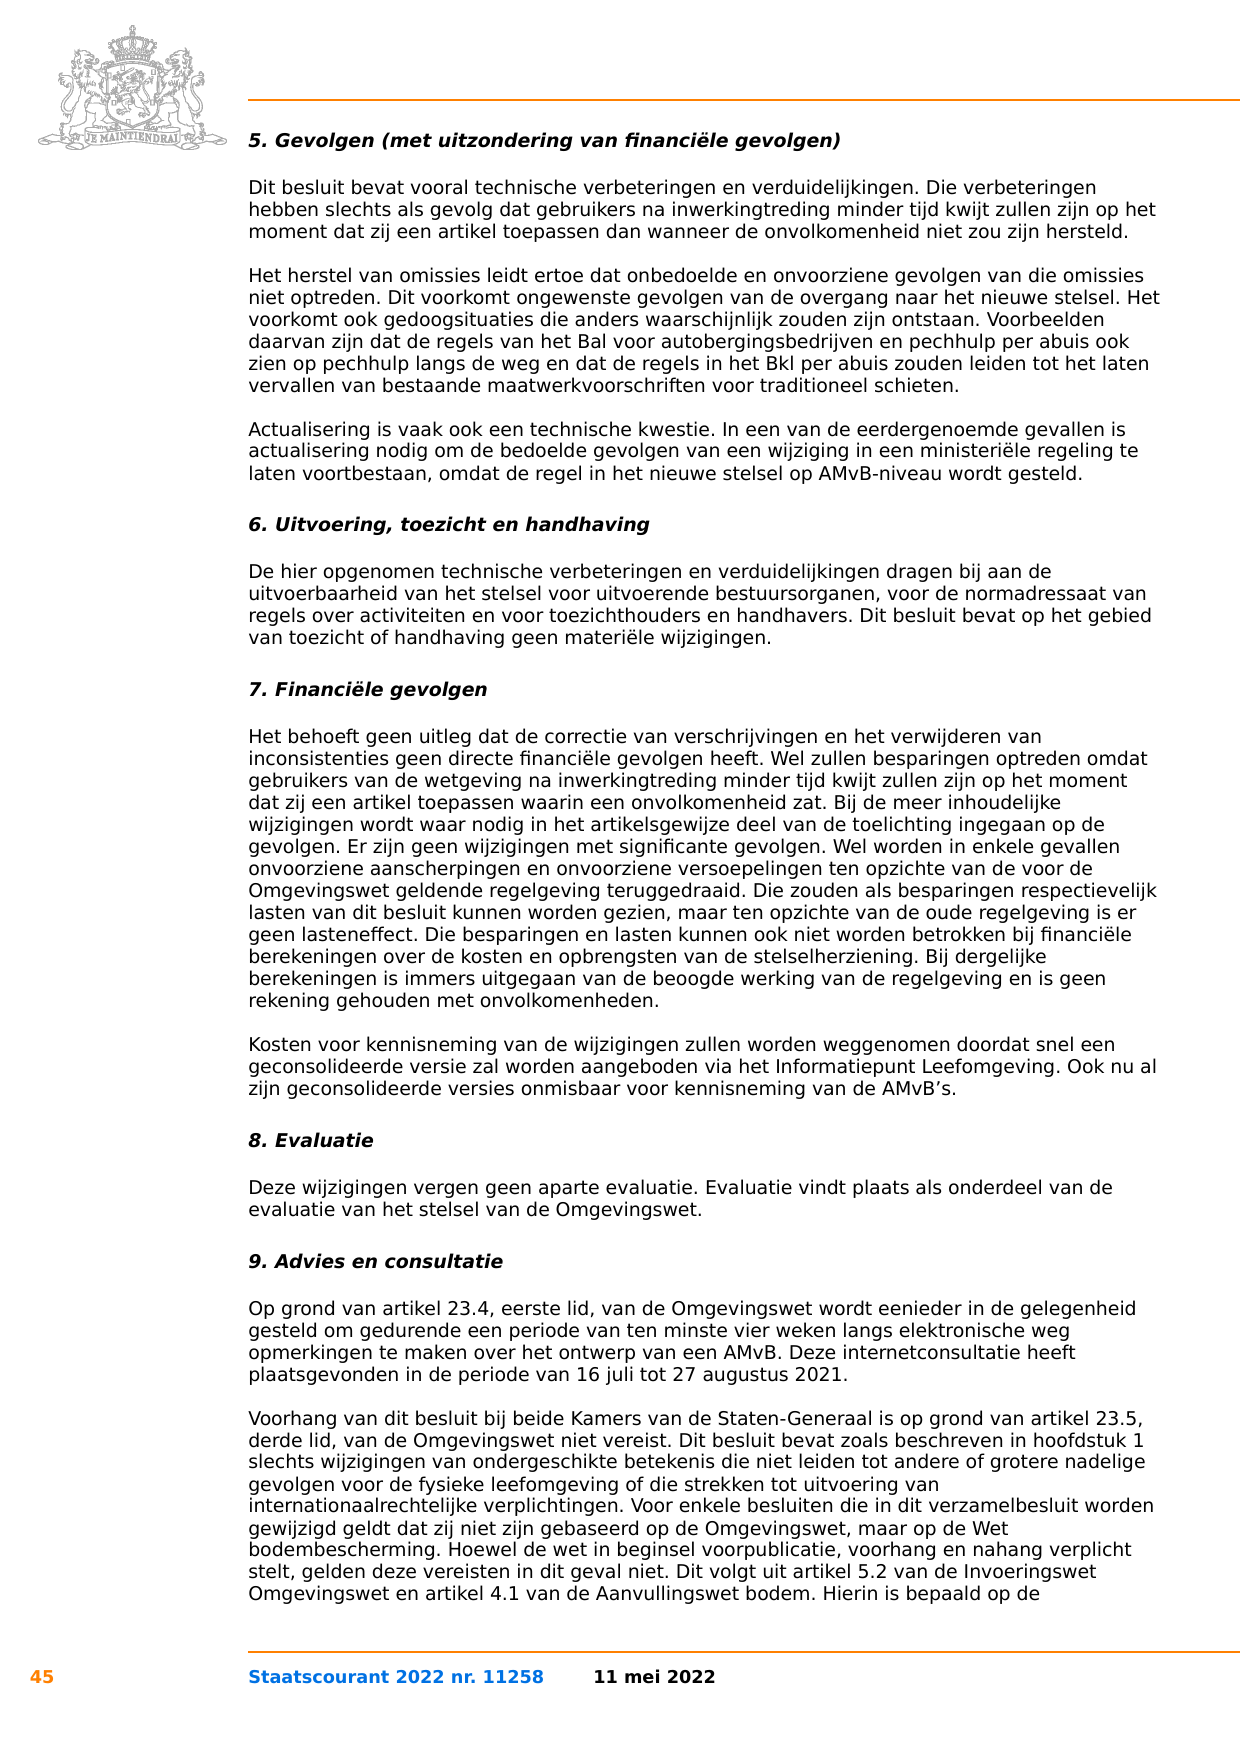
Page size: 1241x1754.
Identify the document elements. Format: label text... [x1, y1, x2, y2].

subtitle 5. Gevolgen (met uitzondering van financiële gevolgen) [248, 130, 1163, 152]
text De hier opgenomen technische verbeteringen en verduidelijkingen dragen bij aan de uitvoerbaarheid van het stelsel voor uitvoerende bestuursorganen, voor de normadressaat van regels over activiteiten en voor toezichthouders en handhavers. Dit besluit bevat op het gebied van toezicht of handhaving geen materiële wijzigingen. [248, 561, 1163, 649]
text Het herstel van omissies leidt ertoe dat onbedoelde en onvoorziene gevolgen van die omissies niet optreden. Dit voorkomt ongewenste gevolgen van de overgang naar het nieuwe stelsel. Het voorkomt ook gedoogsituaties die anders waarschijnlijk zouden zijn ontstaan. Voorbeelden daarvan zijn dat de regels van het Bal voor autobergingsbedrijven en pechhulp per abuis ook zien op pechhulp langs de weg en dat de regels in het Bkl per abuis zouden leiden tot het laten vervallen van bestaande maatwerkvoorschriften voor traditioneel schieten. [248, 265, 1163, 397]
text Op grond van artikel 23.4, eerste lid, van de Omgevingswet wordt eenieder in de gelegenheid gesteld om gedurende een periode van ten minste vier weken langs elektronische weg opmerkingen te maken over het ontwerp van een AMvB. Deze internetconsultatie heeft plaatsgevonden in de periode van 16 juli tot 27 augustus 2021. [248, 1298, 1163, 1386]
text Het behoeft geen uitleg dat de correctie van verschrijvingen en het verwijderen van inconsistenties geen directe financiële gevolgen heeft. Wel zullen besparingen optreden omdat gebruikers van de wetgeving na inwerkingtreding minder tijd kwijt zullen zijn op het moment dat zij een artikel toepassen waarin een onvolkomenheid zat. Bij de meer inhoudelijke wijzigingen wordt waar nodig in het artikelsgewijze deel van de toelichting ingegaan op de gevolgen. Er zijn geen wijzigingen met significante gevolgen. Wel worden in enkele gevallen onvoorziene aanscherpingen en onvoorziene versoepelingen ten opzichte van de voor de Omgevingswet geldende regelgeving teruggedraaid. Die zouden als besparingen respectievelijk lasten van dit besluit kunnen worden gezien, maar ten opzichte van de oude regelgeving is er geen lasteneffect. Die besparingen en lasten kunnen ook niet worden betrokken bij financiële berekeningen over de kosten en opbrengsten van de stelselherziening. Bij dergelijke berekeningen is immers uitgegaan van de beoogde werking van de regelgeving en is geen rekening gehouden met onvolkomenheden. [248, 726, 1163, 1012]
text Actualisering is vaak ook een technische kwestie. In een van de eerdergenoemde gevallen is actualisering nodig om de bedoelde gevolgen van een wijziging in een ministeriële regeling te laten voortbestaan, omdat de regel in het nieuwe stelsel op AMvB-niveau wordt gesteld. [248, 418, 1163, 484]
subtitle 8. Evaluatie [248, 1130, 1163, 1152]
subtitle 7. Financiële gevolgen [248, 679, 1163, 701]
text Dit besluit bevat vooral technische verbeteringen en verduidelijkingen. Die verbeteringen hebben slechts als gevolg dat gebruikers na inwerkingtreding minder tijd kwijt zullen zijn op het moment dat zij een artikel toepassen dan wanneer de onvolkomenheid niet zou zijn hersteld. [248, 177, 1163, 243]
subtitle 6. Uitvoering, toezicht en handhaving [248, 514, 1163, 536]
subtitle 9. Advies en consultatie [248, 1251, 1163, 1273]
text Voorhang van dit besluit bij beide Kamers van de Staten-Generaal is op grond van artikel 23.5, derde lid, van de Omgevingswet niet vereist. Dit besluit bevat zoals beschreven in hoofdstuk 1 slechts wijzigingen van ondergeschikte betekenis die niet leiden tot andere of grotere nadelige gevolgen voor de fysieke leefomgeving of die strekken tot uitvoering van internationaalrechtelijke verplichtingen. Voor enkele besluiten die in dit verzamelbesluit worden gewijzigd geldt dat zij niet zijn gebaseerd op de Omgevingswet, maar op de Wet bodembescherming. Hoewel de wet in beginsel voorpublicatie, voorhang en nahang verplicht stelt, gelden deze vereisten in dit geval niet. Dit volgt uit artikel 5.2 van de Invoeringswet Omgevingswet en artikel 4.1 van de Aanvullingswet bodem. Hierin is bepaald op de [248, 1407, 1163, 1605]
text Kosten voor kennisneming van de wijzigingen zullen worden weggenomen doordat snel een geconsolideerde versie zal worden aangeboden via het Informatiepunt Leefomgeving. Ook nu al zijn geconsolideerde versies onmisbaar voor kennisneming van de AMvB’s. [248, 1034, 1163, 1100]
picture [38, 25, 227, 150]
text Deze wijzigingen vergen geen aparte evaluatie. Evaluatie vindt plaats als onderdeel van de evaluatie van het stelsel van de Omgevingswet. [248, 1177, 1163, 1221]
